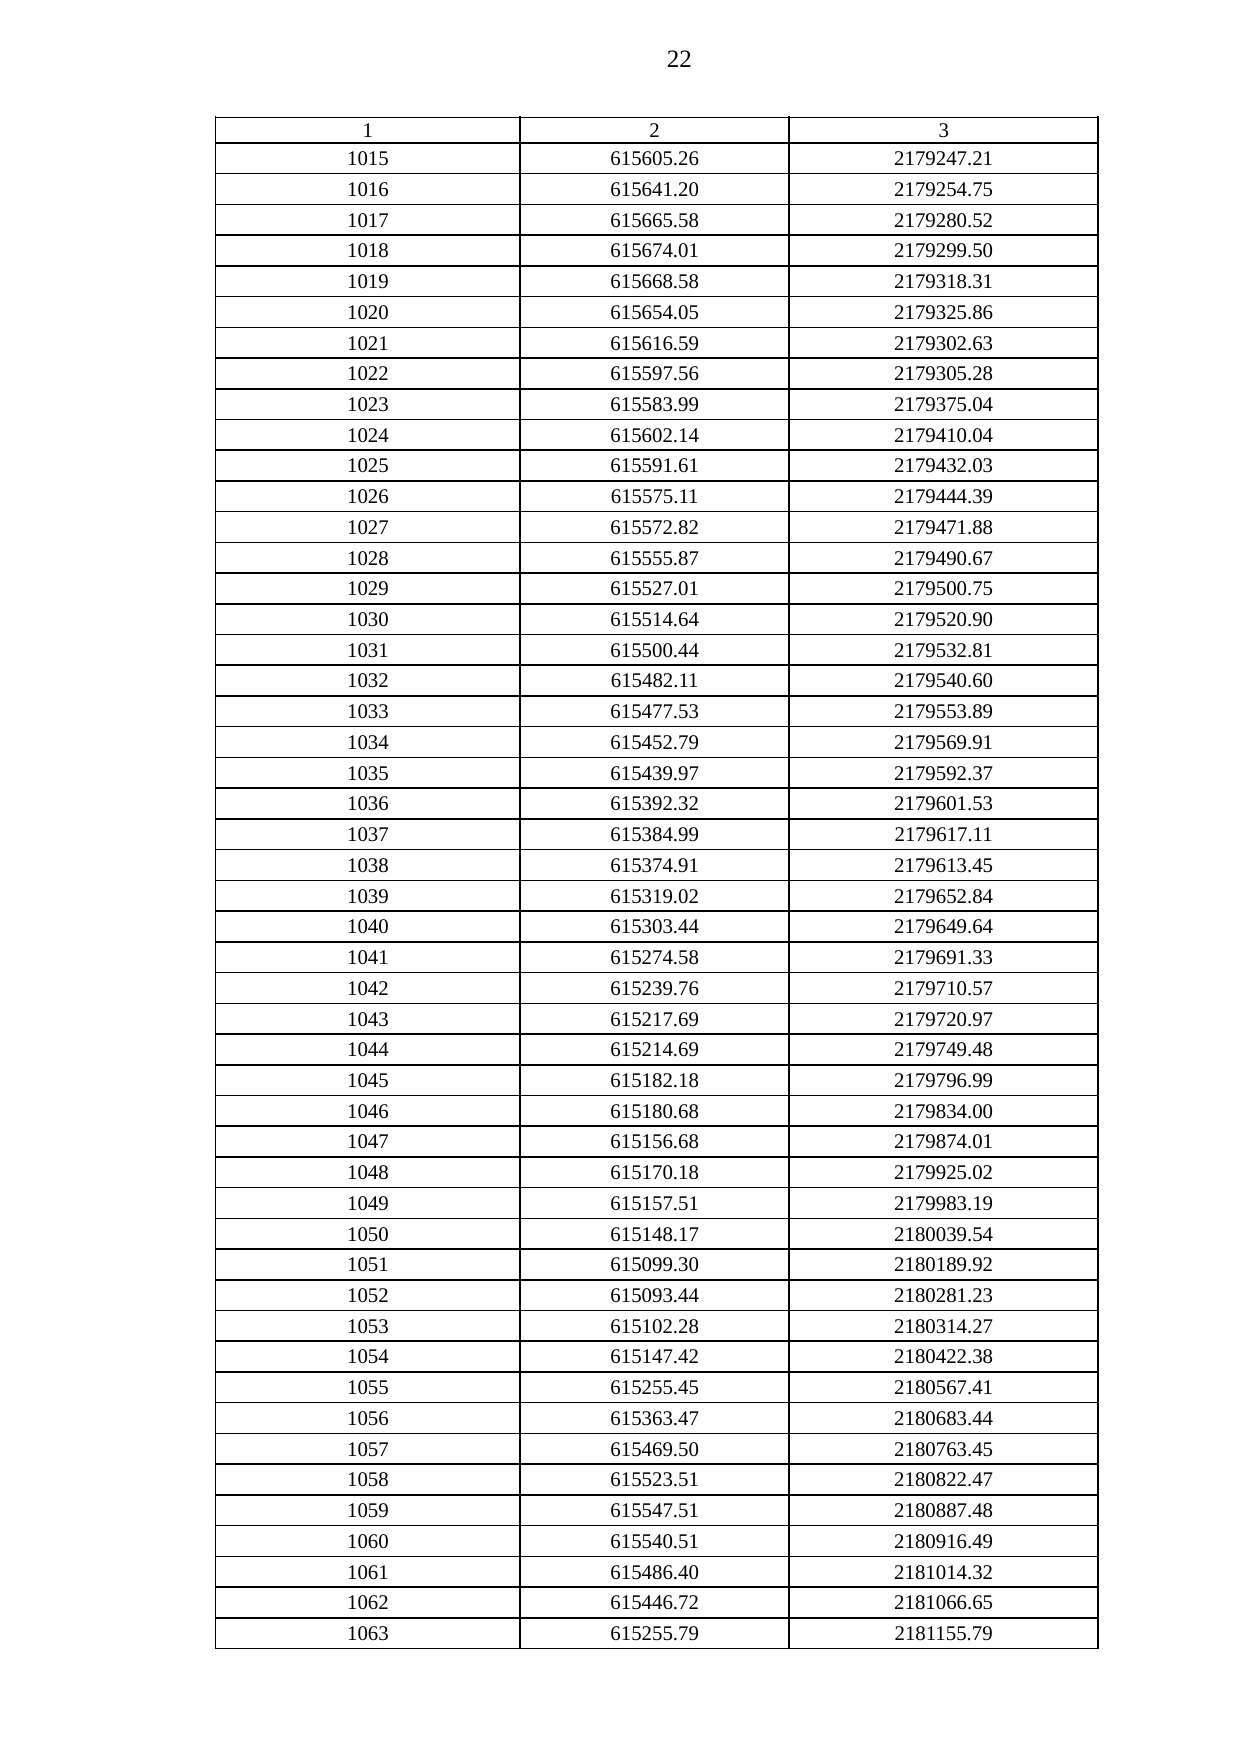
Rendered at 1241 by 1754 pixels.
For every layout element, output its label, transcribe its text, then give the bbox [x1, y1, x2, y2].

table_cell 2180567.41 [790, 1373, 1097, 1402]
table_cell 615384.99 [521, 820, 788, 849]
table_cell 1028 [216, 543, 519, 572]
table_cell 615591.61 [521, 451, 788, 480]
table_cell 615093.44 [521, 1281, 788, 1310]
table_cell 615214.69 [521, 1035, 788, 1064]
table_cell 1061 [216, 1557, 519, 1586]
table_cell 615583.99 [521, 390, 788, 418]
table_cell 1023 [216, 390, 519, 418]
table_cell 2179254.75 [790, 174, 1097, 203]
table_cell 1038 [216, 850, 519, 879]
table_cell 615374.91 [521, 850, 788, 879]
table_cell 615157.51 [521, 1188, 788, 1217]
table_cell 1015 [216, 144, 519, 173]
table_cell 2179375.04 [790, 390, 1097, 418]
table_cell 1045 [216, 1066, 519, 1094]
table_cell 1020 [216, 297, 519, 326]
table_cell 1027 [216, 512, 519, 541]
table_cell 1058 [216, 1465, 519, 1494]
table_cell 2179410.04 [790, 420, 1097, 449]
table_cell 1055 [216, 1373, 519, 1402]
table_cell 2181155.79 [790, 1619, 1097, 1648]
table_cell 615452.79 [521, 727, 788, 757]
table_cell 615217.69 [521, 1004, 788, 1033]
table_cell 2179649.64 [790, 912, 1097, 941]
table_cell 1059 [216, 1496, 519, 1525]
table_cell 615180.68 [521, 1096, 788, 1125]
table_cell 1052 [216, 1281, 519, 1310]
table_cell 1036 [216, 789, 519, 818]
table_cell 615514.64 [521, 605, 788, 634]
table_cell 2179749.48 [790, 1035, 1097, 1064]
table_cell 615665.58 [521, 205, 788, 234]
table_cell 2179553.89 [790, 697, 1097, 726]
table_header 3 [790, 118, 1097, 142]
table_cell 2179592.37 [790, 758, 1097, 787]
table_cell 2179302.63 [790, 328, 1097, 357]
table_cell 2179569.91 [790, 727, 1097, 757]
table_cell 615605.26 [521, 144, 788, 173]
table_cell 2180189.92 [790, 1250, 1097, 1279]
table_cell 615147.42 [521, 1342, 788, 1371]
table_cell 2179500.75 [790, 574, 1097, 603]
table_cell 1054 [216, 1342, 519, 1371]
table_cell 2179601.53 [790, 789, 1097, 818]
table_cell 2179613.45 [790, 850, 1097, 879]
table_cell 615668.58 [521, 267, 788, 296]
table_cell 1050 [216, 1219, 519, 1248]
table_cell 615099.30 [521, 1250, 788, 1279]
table_cell 2179796.99 [790, 1066, 1097, 1094]
table_header 1 [216, 118, 519, 142]
table_cell 2181066.65 [790, 1588, 1097, 1617]
table_cell 1033 [216, 697, 519, 726]
table_cell 615527.01 [521, 574, 788, 603]
table_cell 2179471.88 [790, 512, 1097, 541]
table_cell 2179444.39 [790, 482, 1097, 511]
table_cell 1037 [216, 820, 519, 849]
table_cell 2180916.49 [790, 1526, 1097, 1556]
table_cell 1040 [216, 912, 519, 941]
table_cell 615255.45 [521, 1373, 788, 1402]
table_cell 615572.82 [521, 512, 788, 541]
table_cell 2179520.90 [790, 605, 1097, 634]
table_cell 615555.87 [521, 543, 788, 572]
table_cell 2180887.48 [790, 1496, 1097, 1525]
table_cell 2179617.11 [790, 820, 1097, 849]
table_cell 2179490.67 [790, 543, 1097, 572]
table_cell 2179325.86 [790, 297, 1097, 326]
table_cell 615102.28 [521, 1311, 788, 1340]
table_cell 1018 [216, 236, 519, 265]
table_cell 2179652.84 [790, 881, 1097, 910]
table_cell 615654.05 [521, 297, 788, 326]
table_cell 2179432.03 [790, 451, 1097, 480]
table_cell 615477.53 [521, 697, 788, 726]
table_cell 1043 [216, 1004, 519, 1033]
table_cell 615392.32 [521, 789, 788, 818]
table_cell 2180822.47 [790, 1465, 1097, 1494]
table_cell 615616.59 [521, 328, 788, 357]
table_cell 615182.18 [521, 1066, 788, 1094]
table_cell 2179305.28 [790, 359, 1097, 388]
table_cell 615363.47 [521, 1403, 788, 1433]
table_cell 1046 [216, 1096, 519, 1125]
table_cell 2179318.31 [790, 267, 1097, 296]
table_cell 1035 [216, 758, 519, 787]
table_cell 1047 [216, 1127, 519, 1156]
table_cell 2181014.32 [790, 1557, 1097, 1586]
table_cell 615540.51 [521, 1526, 788, 1556]
table_cell 615602.14 [521, 420, 788, 449]
table_cell 1021 [216, 328, 519, 357]
table_cell 2179874.01 [790, 1127, 1097, 1156]
table_cell 1039 [216, 881, 519, 910]
table_cell 615439.97 [521, 758, 788, 787]
table_cell 2179247.21 [790, 144, 1097, 173]
table_cell 1024 [216, 420, 519, 449]
table_cell 615274.58 [521, 943, 788, 972]
table_cell 1044 [216, 1035, 519, 1064]
table_cell 2179925.02 [790, 1158, 1097, 1187]
table_cell 615148.17 [521, 1219, 788, 1248]
table_cell 1032 [216, 666, 519, 695]
table_cell 615523.51 [521, 1465, 788, 1494]
table_cell 615641.20 [521, 174, 788, 203]
table_cell 615255.79 [521, 1619, 788, 1648]
table_cell 1062 [216, 1588, 519, 1617]
table_cell 1022 [216, 359, 519, 388]
table_cell 1034 [216, 727, 519, 757]
table_cell 2180763.45 [790, 1434, 1097, 1463]
table_cell 1042 [216, 973, 519, 1002]
table_cell 1016 [216, 174, 519, 203]
table_cell 615170.18 [521, 1158, 788, 1187]
table_cell 2180683.44 [790, 1403, 1097, 1433]
table_cell 615482.11 [521, 666, 788, 695]
table_cell 615319.02 [521, 881, 788, 910]
table_cell 615597.56 [521, 359, 788, 388]
table_cell 2179532.81 [790, 635, 1097, 664]
table_cell 1053 [216, 1311, 519, 1340]
table_cell 2179540.60 [790, 666, 1097, 695]
table_cell 1063 [216, 1619, 519, 1648]
table_cell 1031 [216, 635, 519, 664]
table_cell 2179720.97 [790, 1004, 1097, 1033]
table_cell 615239.76 [521, 973, 788, 1002]
table_cell 615547.51 [521, 1496, 788, 1525]
table_cell 615674.01 [521, 236, 788, 265]
table_cell 1019 [216, 267, 519, 296]
table_cell 2180039.54 [790, 1219, 1097, 1248]
table_cell 1056 [216, 1403, 519, 1433]
table_cell 615156.68 [521, 1127, 788, 1156]
table_cell 1017 [216, 205, 519, 234]
table_cell 2180422.38 [790, 1342, 1097, 1371]
table_cell 615446.72 [521, 1588, 788, 1617]
table_cell 615500.44 [521, 635, 788, 664]
table_cell 1029 [216, 574, 519, 603]
table_cell 2180281.23 [790, 1281, 1097, 1310]
table_cell 1026 [216, 482, 519, 511]
table_cell 2179280.52 [790, 205, 1097, 234]
table_cell 2179983.19 [790, 1188, 1097, 1217]
table_cell 1057 [216, 1434, 519, 1463]
table_cell 615469.50 [521, 1434, 788, 1463]
table_cell 2179710.57 [790, 973, 1097, 1002]
table_cell 615575.11 [521, 482, 788, 511]
table_header 2 [521, 118, 788, 142]
table_cell 1048 [216, 1158, 519, 1187]
table_cell 2179691.33 [790, 943, 1097, 972]
table_cell 615303.44 [521, 912, 788, 941]
table_cell 615486.40 [521, 1557, 788, 1586]
table_cell 2179299.50 [790, 236, 1097, 265]
table_cell 2180314.27 [790, 1311, 1097, 1340]
table_cell 1060 [216, 1526, 519, 1556]
table_cell 1041 [216, 943, 519, 972]
table_cell 1025 [216, 451, 519, 480]
table_cell 2179834.00 [790, 1096, 1097, 1125]
table_cell 1030 [216, 605, 519, 634]
table_cell 1049 [216, 1188, 519, 1217]
table_cell 1051 [216, 1250, 519, 1279]
